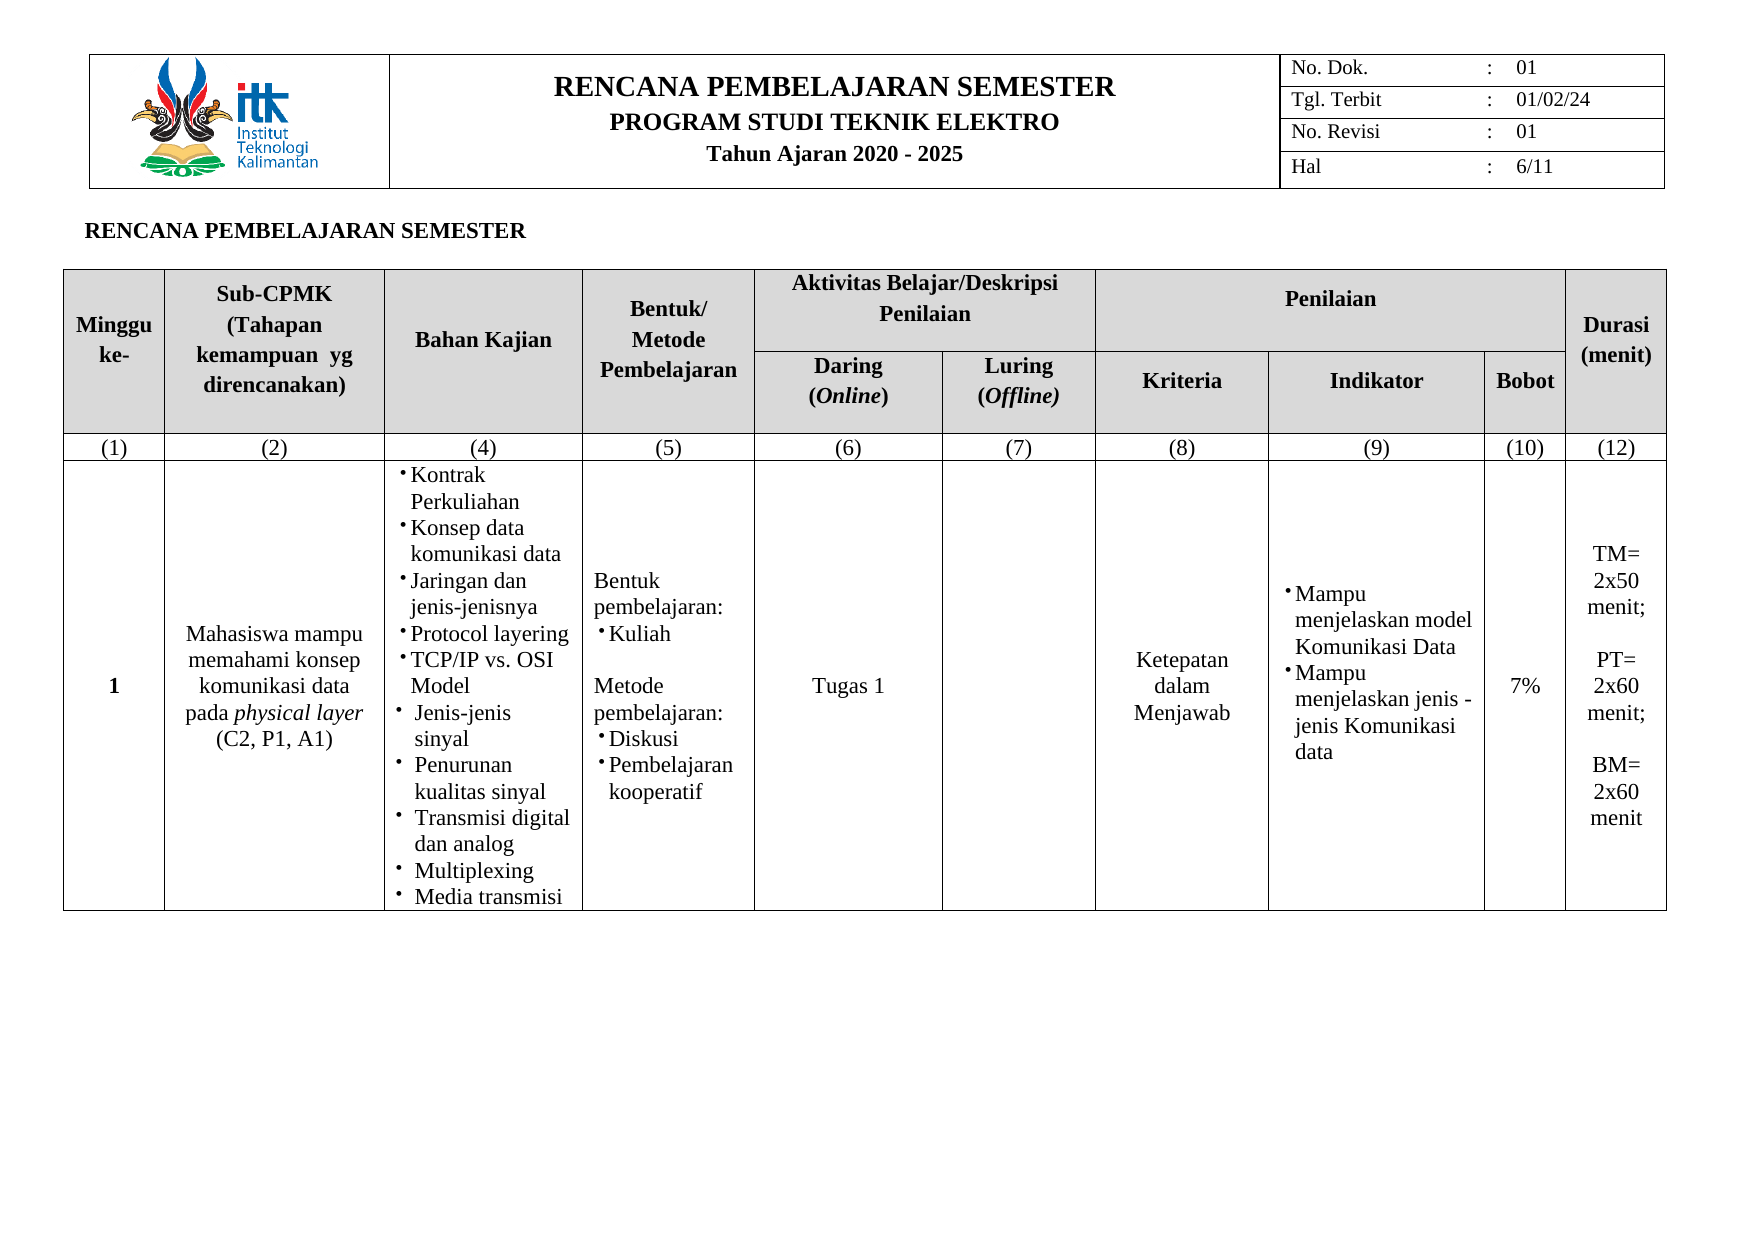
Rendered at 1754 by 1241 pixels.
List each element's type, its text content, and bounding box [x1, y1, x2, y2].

table_cell Kriteria [1096, 352, 1268, 433]
table_cell (2) [165, 434, 384, 460]
table_cell [943, 461, 1095, 909]
table_cell (10) [1485, 434, 1565, 460]
table_header Bahan Kajian [385, 270, 582, 433]
picture [127, 55, 322, 181]
table_cell Tugas 1 [755, 461, 942, 909]
table_cell (1) [64, 434, 164, 460]
table_header Durasi (menit) [1566, 270, 1666, 433]
table_cell Luring (Offline) [943, 352, 1095, 433]
table_cell Ketepatan dalam Menjawab [1096, 461, 1268, 909]
text RENCANA PEMBELAJARAN SEMESTER [84, 217, 1679, 244]
table_cell (8) [1096, 434, 1268, 460]
table_cell (12) [1566, 434, 1666, 460]
table_cell (7) [943, 434, 1095, 460]
table_header Minggu ke- [64, 270, 164, 433]
table_cell Daring (Online) [755, 352, 942, 433]
table_cell (5) [583, 434, 754, 460]
table_cell Mampu menjelaskan model Komunikasi Data Mampu menjelaskan jenis - jenis Komunikasi data [1269, 461, 1484, 909]
table_cell Indikator [1269, 352, 1484, 433]
table_cell (4) [385, 434, 582, 460]
table_cell Kontrak Perkuliahan Konsep data komunikasi data Jaringan dan jenis-jenisnya Protocol layering TCP/IP vs. OSI Model Jenis-jenis sinyal Penurunan kualitas sinyal Transmisi digital dan analog Multiplexing Media transmisi [385, 461, 582, 909]
table_cell 7% [1485, 461, 1565, 909]
table_header Aktivitas Belajar/Deskripsi Penilaian [755, 270, 1095, 351]
table_header Penilaian [1096, 270, 1565, 351]
table_cell TM= 2x50 menit; PT= 2x60 menit; BM= 2x60 menit [1566, 461, 1666, 909]
table_header Bentuk/ Metode Pembelajaran [583, 270, 754, 433]
table_cell Mahasiswa mampu memahami konsep komunikasi data pada physical layer (C2, P1, A1) [165, 461, 384, 909]
table_cell Bobot [1485, 352, 1565, 433]
table_cell Bentuk pembelajaran: Kuliah Metode pembelajaran: Diskusi Pembelajaran kooperatif [583, 461, 754, 909]
table_cell (6) [755, 434, 942, 460]
table_header Sub-CPMK (Tahapan kemampuan yg direncanakan) [165, 270, 384, 433]
table_cell (9) [1269, 434, 1484, 460]
table_cell 1 [64, 461, 164, 909]
